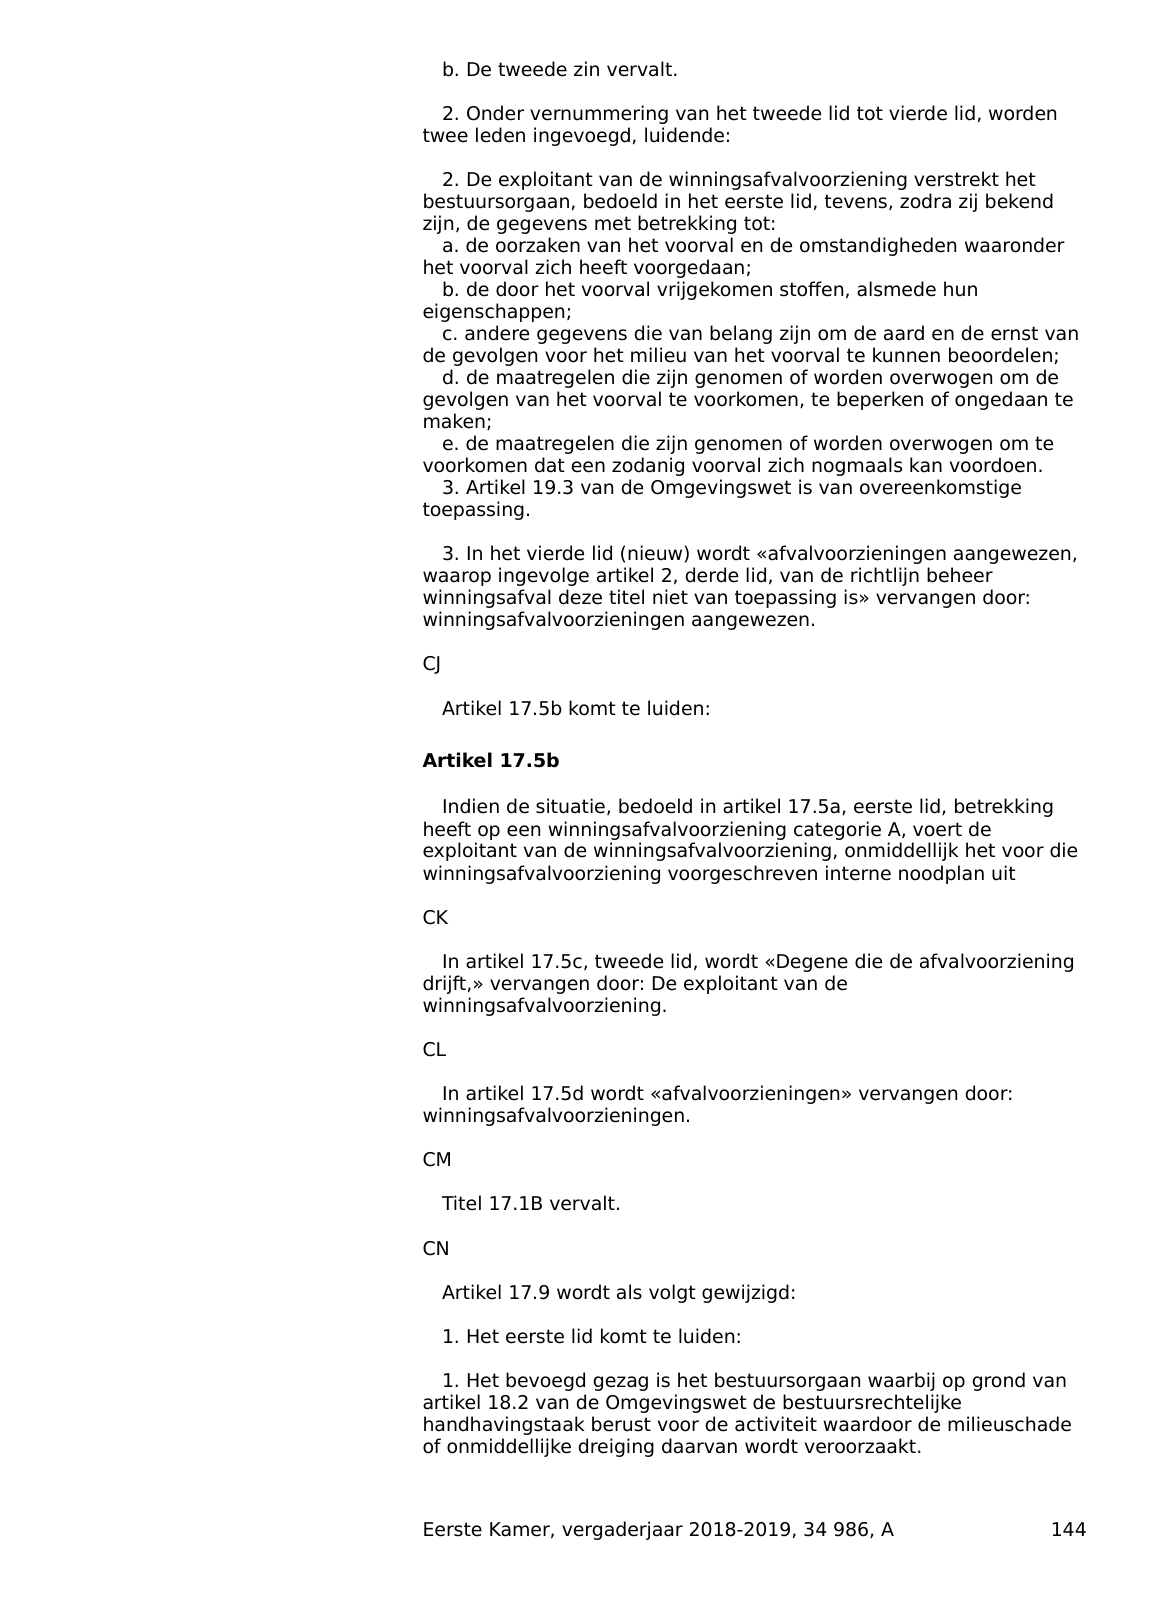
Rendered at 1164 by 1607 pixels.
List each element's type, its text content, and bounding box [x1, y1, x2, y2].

text 1. Het bevoegd gezag is het bestuursorgaan waarbij op grond van artikel 18.2 van de Omgevingswet de bestuursrechtelijke handhavingstaak berust voor de activiteit waardoor de milieuschade of onmiddellijke dreiging daarvan wordt veroorzaakt. [422, 1370, 1087, 1458]
text 2. Onder vernummering van het tweede lid tot vierde lid, worden twee leden ingevoegd, luidende: [422, 103, 1087, 147]
text CN [422, 1237, 1087, 1259]
text Titel 17.1B vervalt. [422, 1193, 1087, 1215]
text b. De tweede zin vervalt. [422, 59, 1087, 81]
text Artikel 17.5b komt te luiden: [422, 697, 1087, 719]
text Indien de situatie, bedoeld in artikel 17.5a, eerste lid, betrekking heeft op een winningsafvalvoorziening categorie A, voert de exploitant van de winningsafvalvoorziening, onmiddellijk het voor die winningsafvalvoorziening voorgeschreven interne noodplan uit [422, 796, 1087, 884]
text CK [422, 907, 1087, 928]
text Artikel 17.9 wordt als volgt gewijzigd: [422, 1282, 1087, 1304]
text c. andere gegevens die van belang zijn om de aard en de ernst van de gevolgen voor het milieu van het voorval te kunnen beoordelen; [422, 323, 1087, 367]
text 2. De exploitant van de winningsafvalvoorziening verstrekt het bestuursorgaan, bedoeld in het eerste lid, tevens, zodra zij bekend zijn, de gegevens met betrekking tot: [422, 169, 1087, 235]
text b. de door het voorval vrijgekomen stoffen, alsmede hun eigenschappen; [422, 279, 1087, 323]
text CM [422, 1149, 1087, 1171]
text e. de maatregelen die zijn genomen of worden overwogen om te voorkomen dat een zodanig voorval zich nogmaals kan voordoen. [422, 433, 1087, 477]
text d. de maatregelen die zijn genomen of worden overwogen om de gevolgen van het voorval te voorkomen, te beperken of ongedaan te maken; [422, 367, 1087, 433]
text CL [422, 1039, 1087, 1061]
subtitle Artikel 17.5b [422, 749, 1087, 771]
text 3. Artikel 19.3 van de Omgevingswet is van overeenkomstige toepassing. [422, 477, 1087, 521]
text In artikel 17.5d wordt «afvalvoorzieningen» vervangen door: winningsafvalvoorzieningen. [422, 1083, 1087, 1127]
text 1. Het eerste lid komt te luiden: [422, 1326, 1087, 1348]
text In artikel 17.5c, tweede lid, wordt «Degene die de afvalvoorziening drijft,» vervangen door: De exploitant van de winningsafvalvoorziening. [422, 951, 1087, 1017]
text CJ [422, 653, 1087, 675]
text 3. In het vierde lid (nieuw) wordt «afvalvoorzieningen aangewezen, waarop ingevolge artikel 2, derde lid, van de richtlijn beheer winningsafval deze titel niet van toepassing is» vervangen door: winningsafvalvoorzieningen aangewezen. [422, 543, 1087, 631]
text a. de oorzaken van het voorval en de omstandigheden waaronder het voorval zich heeft voorgedaan; [422, 235, 1087, 279]
